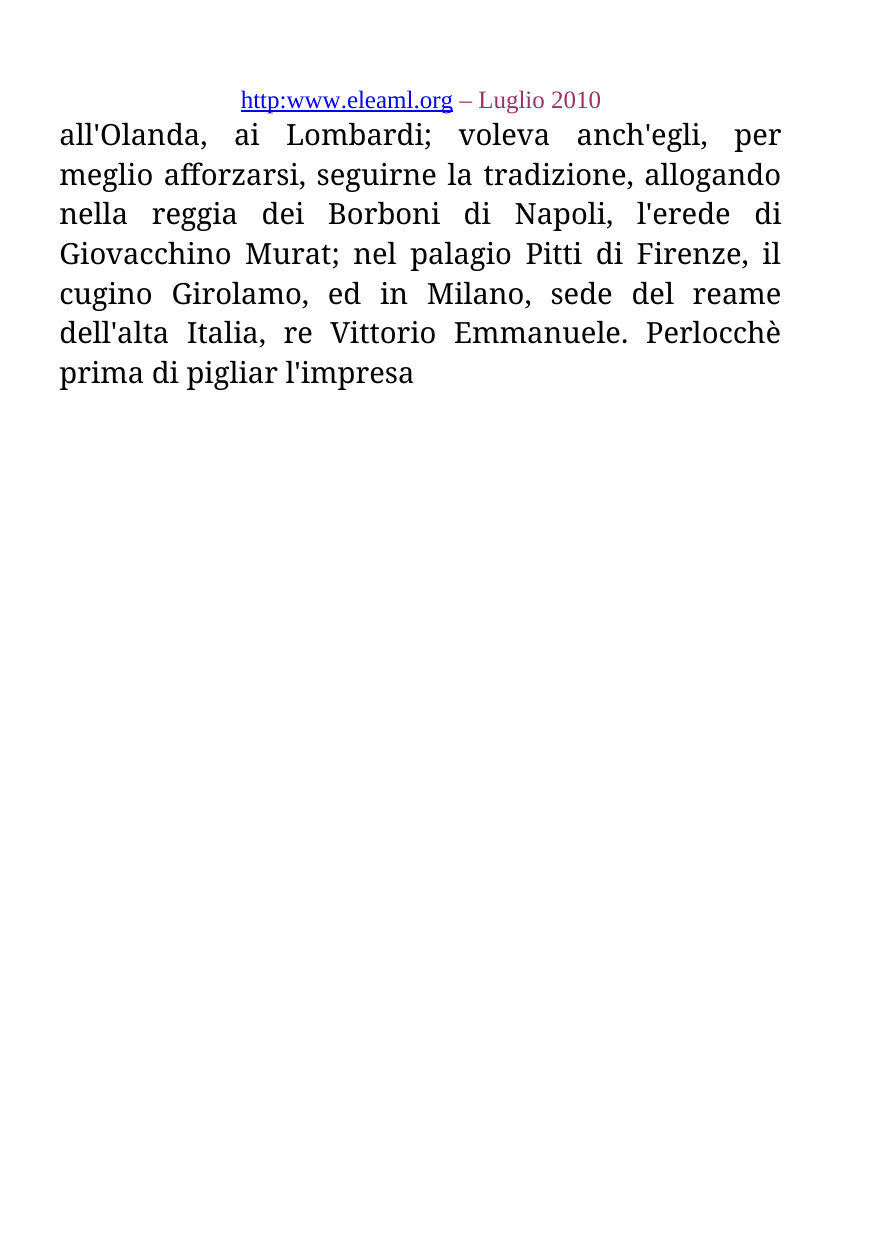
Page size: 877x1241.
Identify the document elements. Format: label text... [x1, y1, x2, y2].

text all'Olanda, ai Lombardi; voleva anch'egli, per meglio afforzarsi, seguirne la tradizione, allogando nella reggia dei Borboni di Napoli, l'erede di Giovacchino Murat; nel palagio Pitti di Firenze, il cugino Girolamo, ed in Milano, sede del reame dell'alta Italia, re Vittorio Emmanuele. Perlocchè prima di pigliar l'impresa [59, 114, 782, 392]
